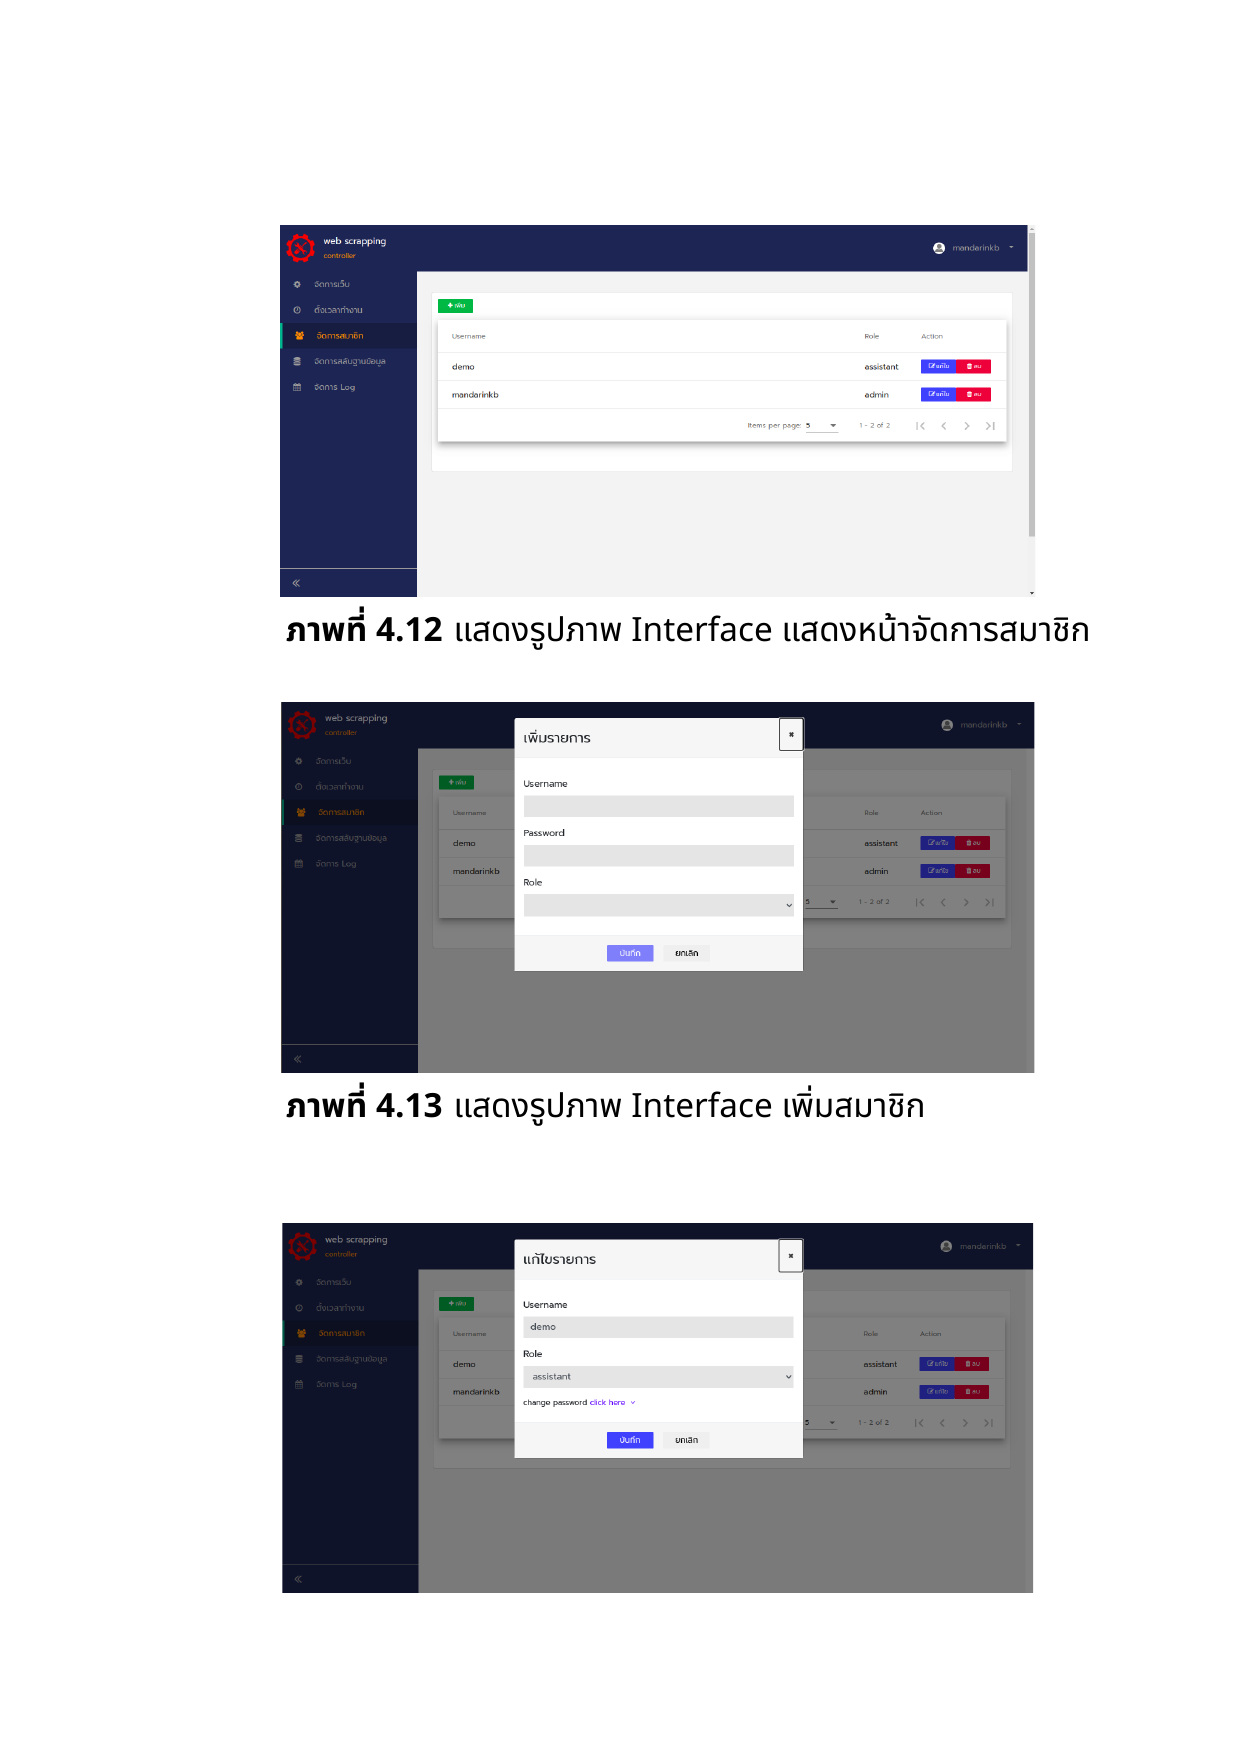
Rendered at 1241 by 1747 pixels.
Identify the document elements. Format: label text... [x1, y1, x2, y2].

text ภาพที่ 4.13 แสดงรูปภาพ Interface เพิ่มสมาชิก [225, 1073, 1091, 1132]
picture [281, 702, 1035, 1073]
picture [282, 1223, 1034, 1593]
text ภาพที่ 4.12 แสดงรูปภาพ Interface แสดงหน้าจัดการสมาชิก [225, 597, 1091, 657]
picture [280, 225, 1036, 597]
